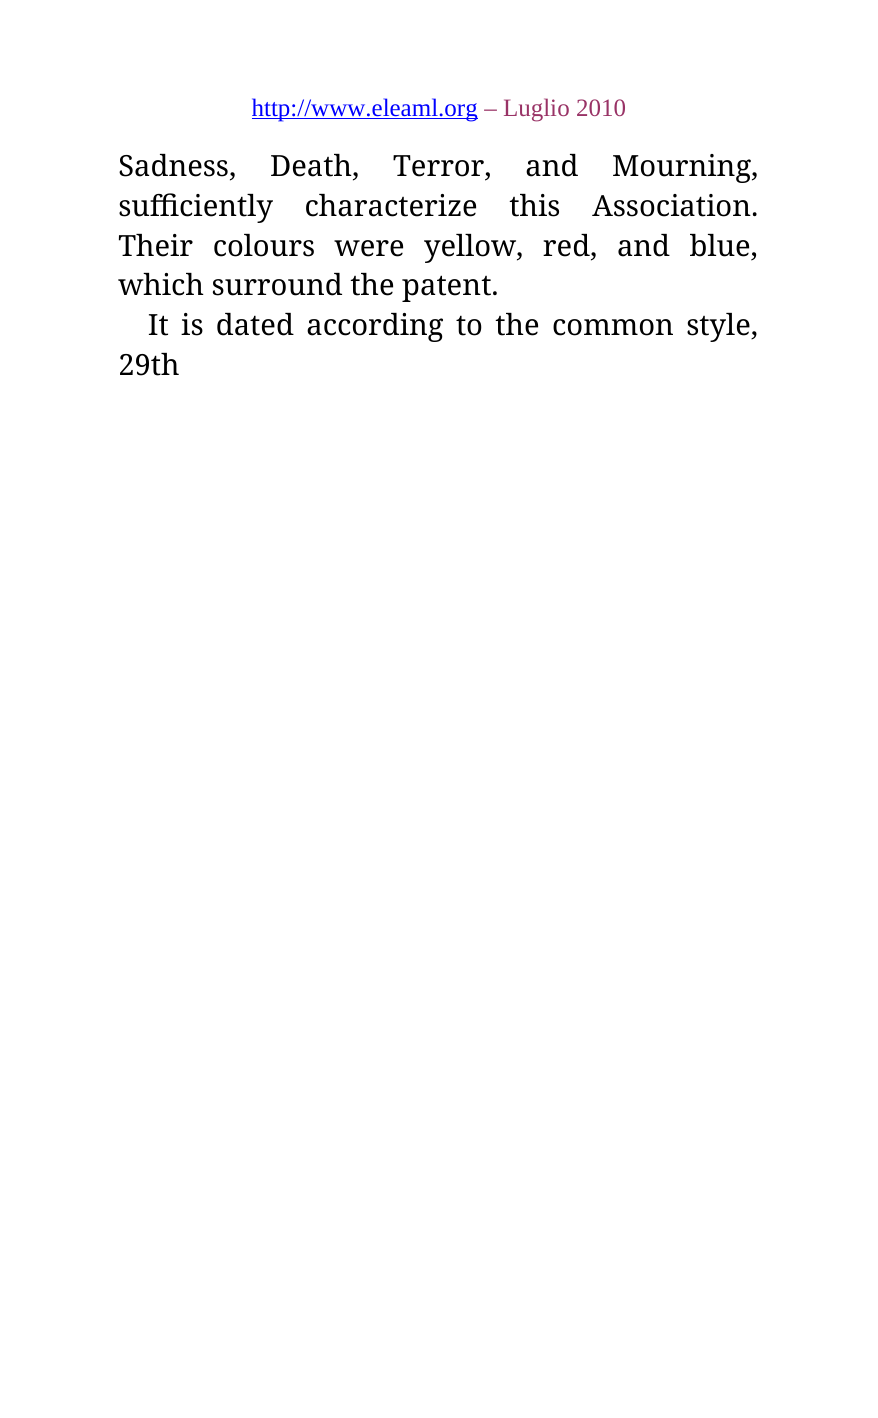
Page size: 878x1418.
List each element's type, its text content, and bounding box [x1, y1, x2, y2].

text It is dated according to the common style, 29th [118, 304, 759, 384]
text Sadness, Death, Terror, and Mourning, sufficiently characterize this Association. Their colours were yellow, red, and blue, which surround the patent. [118, 146, 759, 304]
